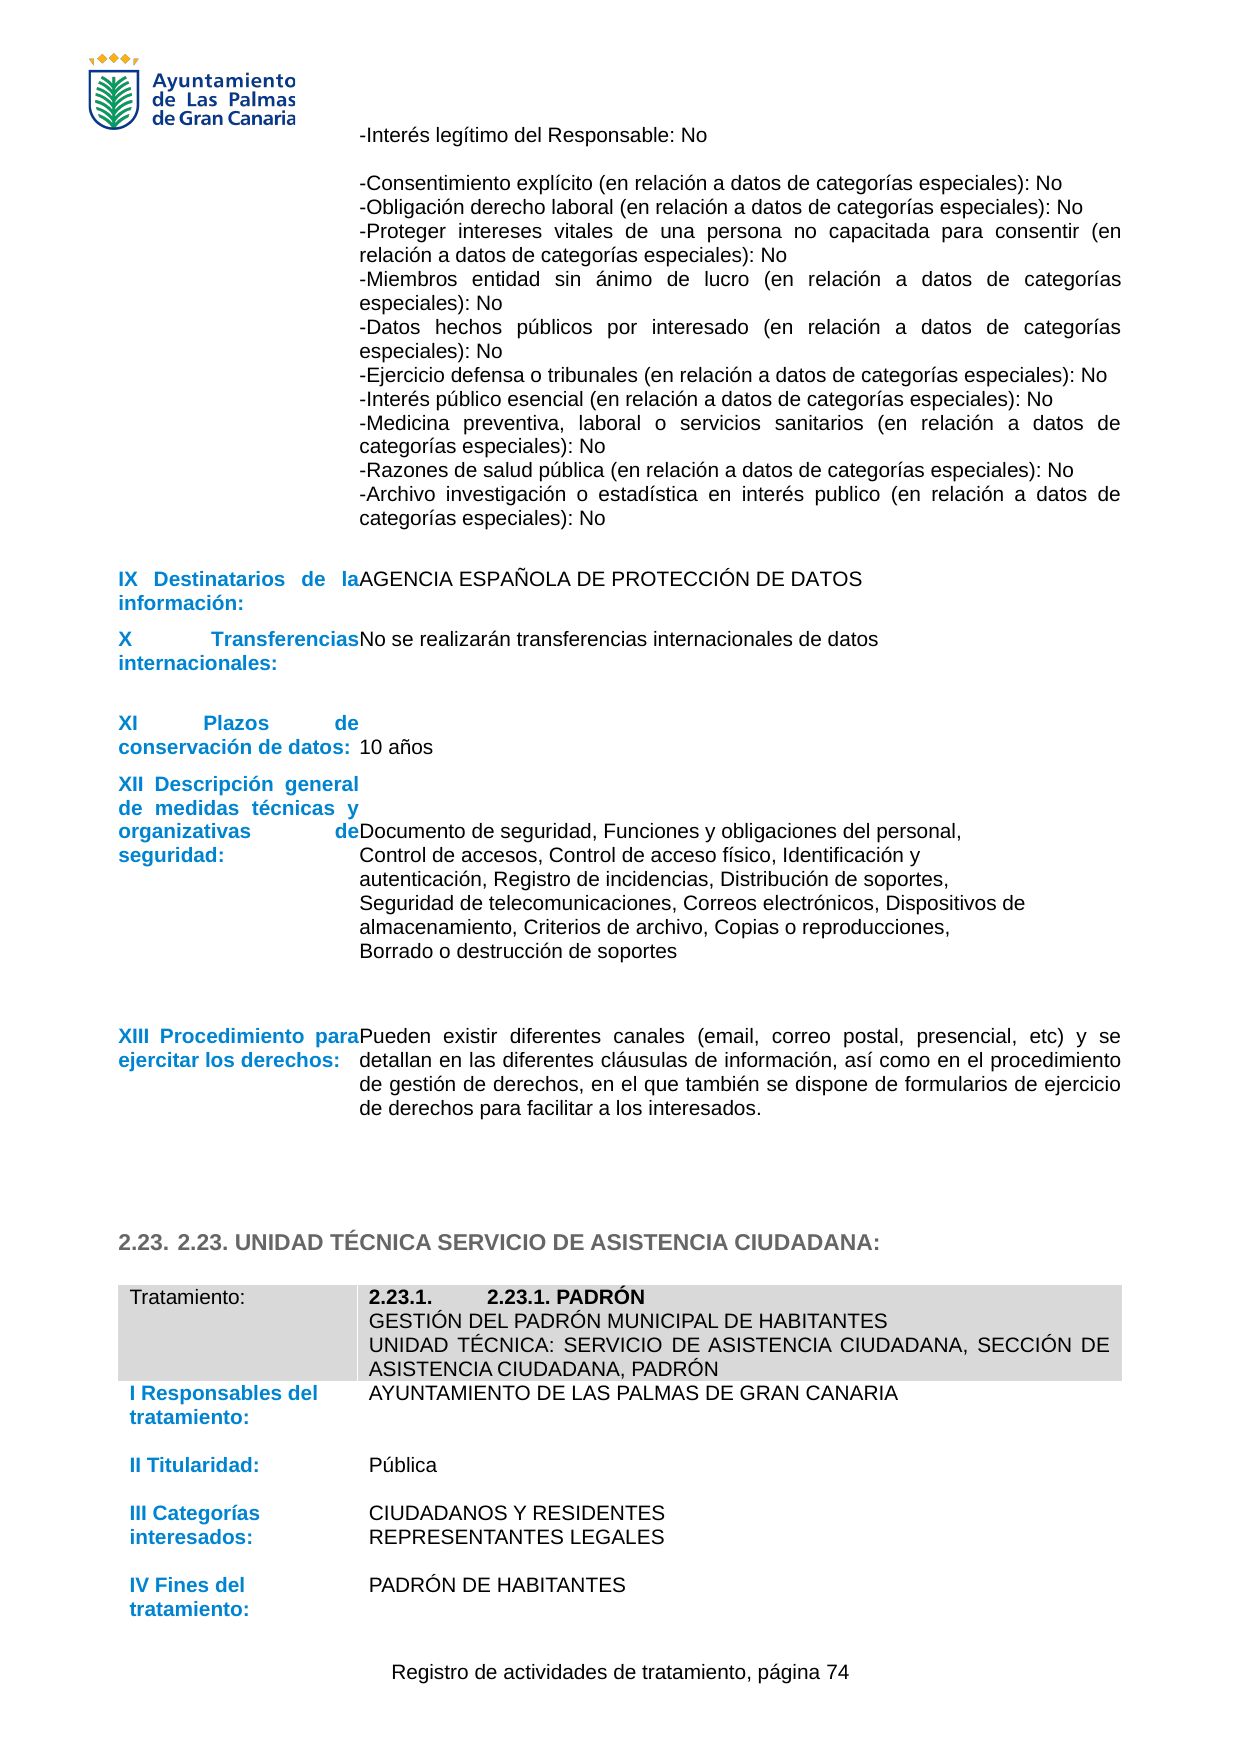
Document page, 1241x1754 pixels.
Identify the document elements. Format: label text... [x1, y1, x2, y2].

subtitle 2.23. UNIDAD TÉCNICA SERVICIO DE ASISTENCIA CIUDADANA: [118, 1228, 1122, 1255]
table_cell No se realizarán transferencias internacionales de datos [359, 627, 1122, 711]
table_cell II Titularidad: [118, 1453, 357, 1501]
table_cell I Responsables del tratamiento: [118, 1381, 357, 1453]
table_header 2.23.1. PADRÓN GESTIÓN DEL PADRÓN MUNICIPAL DE HABITANTES UNIDAD TÉCNICA: SERVICIO DE ASISTENCIA CIUDADANA, SECCIÓN DE ASISTENCIA CIUDADANA, PADRÓN [358, 1285, 1122, 1381]
table_cell AGENCIA ESPAÑOLA DE PROTECCIÓN DE DATOS [359, 567, 1122, 627]
table_cell III Categorías interesados: [118, 1501, 357, 1573]
table_cell AYUNTAMIENTO DE LAS PALMAS DE GRAN CANARIA [358, 1381, 1122, 1453]
table_cell CIUDADANOS Y RESIDENTES REPRESENTANTES LEGALES [358, 1501, 1122, 1573]
table_cell PADRÓN DE HABITANTES [358, 1573, 1122, 1621]
table_cell XII Descripción general de medidas técnicas y organizativas de seguridad: [118, 771, 359, 1023]
table_cell IV Fines del tratamiento: [118, 1573, 357, 1621]
table_cell -Interés legítimo del Responsable: No -Consentimiento explícito (en relación a datos de categorías especiales): No -Obligación derecho laboral (en relación a datos de categorías especiales): No -Proteger intereses vitales de una persona no capacitada para consentir (en relación a datos de categorías especiales): No -Miembros entidad sin ánimo de lucro (en relación a datos de categorías especiales): No -Datos hechos públicos por interesado (en relación a datos de categorías especiales): No -Ejercicio defensa o tribunales (en relación a datos de categorías especiales): No -Interés público esencial (en relación a datos de categorías especiales): No -Medicina preventiva, laboral o servicios sanitarios (en relación a datos de categorías especiales): No -Razones de salud pública (en relación a datos de categorías especiales): No -Archivo investigación o estadística en interés publico (en relación a datos de categorías especiales): No [359, 99, 1122, 567]
table_cell [118, 99, 359, 567]
table_header Tratamiento: [118, 1285, 357, 1381]
table_cell IX Destinatarios de la información: [118, 567, 359, 627]
table_cell 10 años [359, 711, 1122, 771]
table_cell Documento de seguridad, Funciones y obligaciones del personal, Control de accesos, Control de acceso físico, Identificación y autenticación, Registro de incidencias, Distribución de soportes, Seguridad de telecomunicaciones, Correos electrónicos, Dispositivos de almacenamiento, Criterios de archivo, Copias o reproducciones, Borrado o destrucción de soportes [359, 771, 1122, 1023]
table_cell Pública [358, 1453, 1122, 1501]
table_cell XIII Procedimiento para ejercitar los derechos: [118, 1024, 359, 1156]
table_cell X Transferencias internacionales: [118, 627, 359, 711]
table_cell Pueden existir diferentes canales (email, correo postal, presencial, etc) y se detallan en las diferentes cláusulas de información, así como en el procedimiento de gestión de derechos, en el que también se dispone de formularios de ejercicio de derechos para facilitar a los interesados. [359, 1024, 1122, 1156]
table_cell XI Plazos de conservación de datos: [118, 711, 359, 771]
